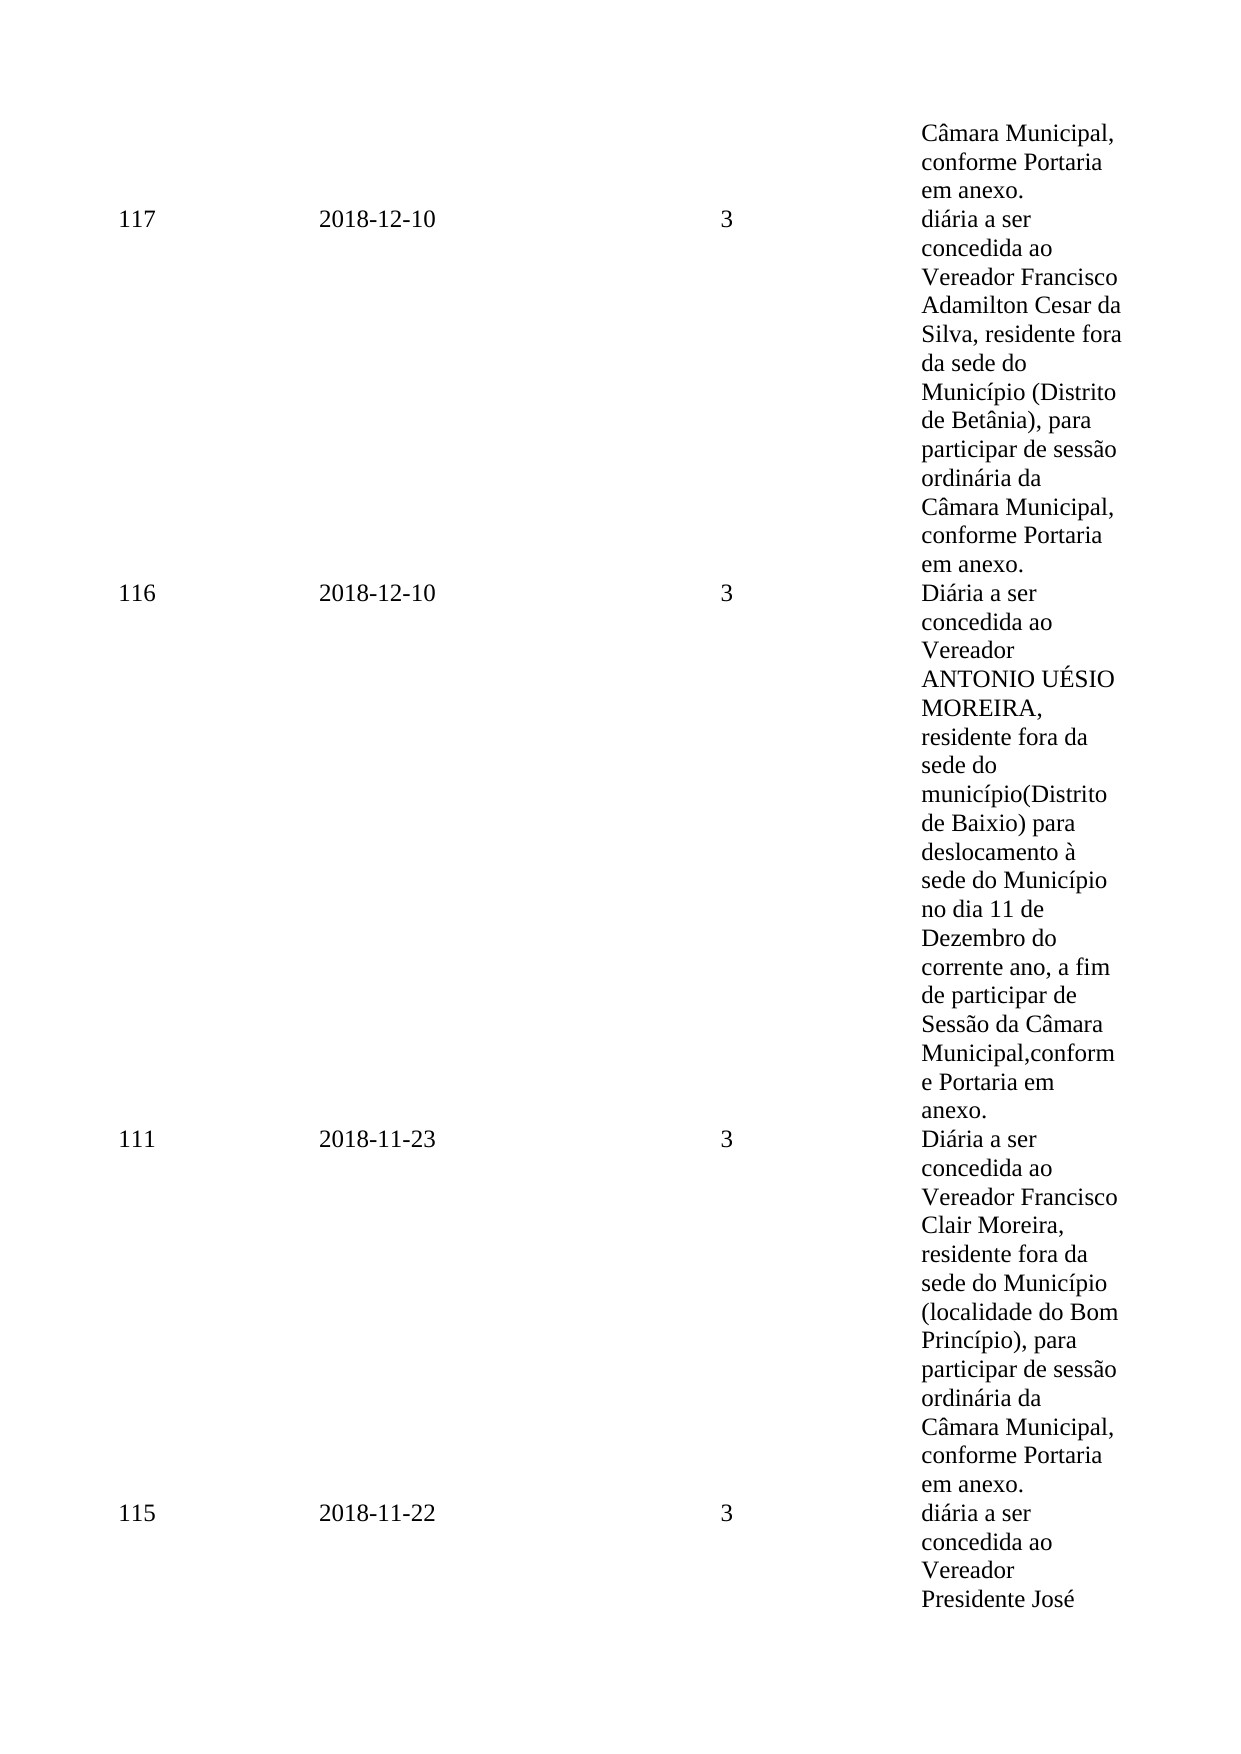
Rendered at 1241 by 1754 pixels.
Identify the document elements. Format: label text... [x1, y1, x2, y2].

table_cell [720, 118, 921, 204]
table_cell 2018-12-10 [319, 204, 519, 578]
table_cell 111 [118, 1124, 319, 1498]
table_cell [520, 578, 720, 1124]
table_cell Diária a ser concedida ao Vereador ANTONIO UÉSIO MOREIRA, residente fora da sede do município(Distrito de Baixio) para deslocamento à sede do Município no dia 11 de Dezembro do corrente ano, a fim de participar de Sessão da Câmara Municipal,conforme Portaria em anexo. [921, 578, 1122, 1124]
table_cell [520, 118, 720, 204]
table_cell Diária a ser concedida ao Vereador Francisco Clair Moreira, residente fora da sede do Município (localidade do Bom Princípio), para participar de sessão ordinária da Câmara Municipal, conforme Portaria em anexo. [921, 1124, 1122, 1498]
table_cell 2018-11-22 [319, 1498, 519, 1613]
table_cell diária a ser concedida ao Vereador Presidente José [921, 1498, 1122, 1613]
table_cell [520, 1498, 720, 1613]
table_cell [118, 118, 319, 204]
table_cell 2018-12-10 [319, 578, 519, 1124]
table_cell [319, 118, 519, 204]
table_cell [520, 204, 720, 578]
table_cell 3 [720, 1124, 921, 1498]
table_cell 3 [720, 578, 921, 1124]
table_cell 117 [118, 204, 319, 578]
table_cell diária a ser concedida ao Vereador Francisco Adamilton Cesar da Silva, residente fora da sede do Município (Distrito de Betânia), para participar de sessão ordinária da Câmara Municipal, conforme Portaria em anexo. [921, 204, 1122, 578]
table_cell 3 [720, 1498, 921, 1613]
table_cell 115 [118, 1498, 319, 1613]
table_cell [520, 1124, 720, 1498]
table_cell 116 [118, 578, 319, 1124]
table_cell 2018-11-23 [319, 1124, 519, 1498]
table_cell 3 [720, 204, 921, 578]
table_cell Câmara Municipal, conforme Portaria em anexo. [921, 118, 1122, 204]
